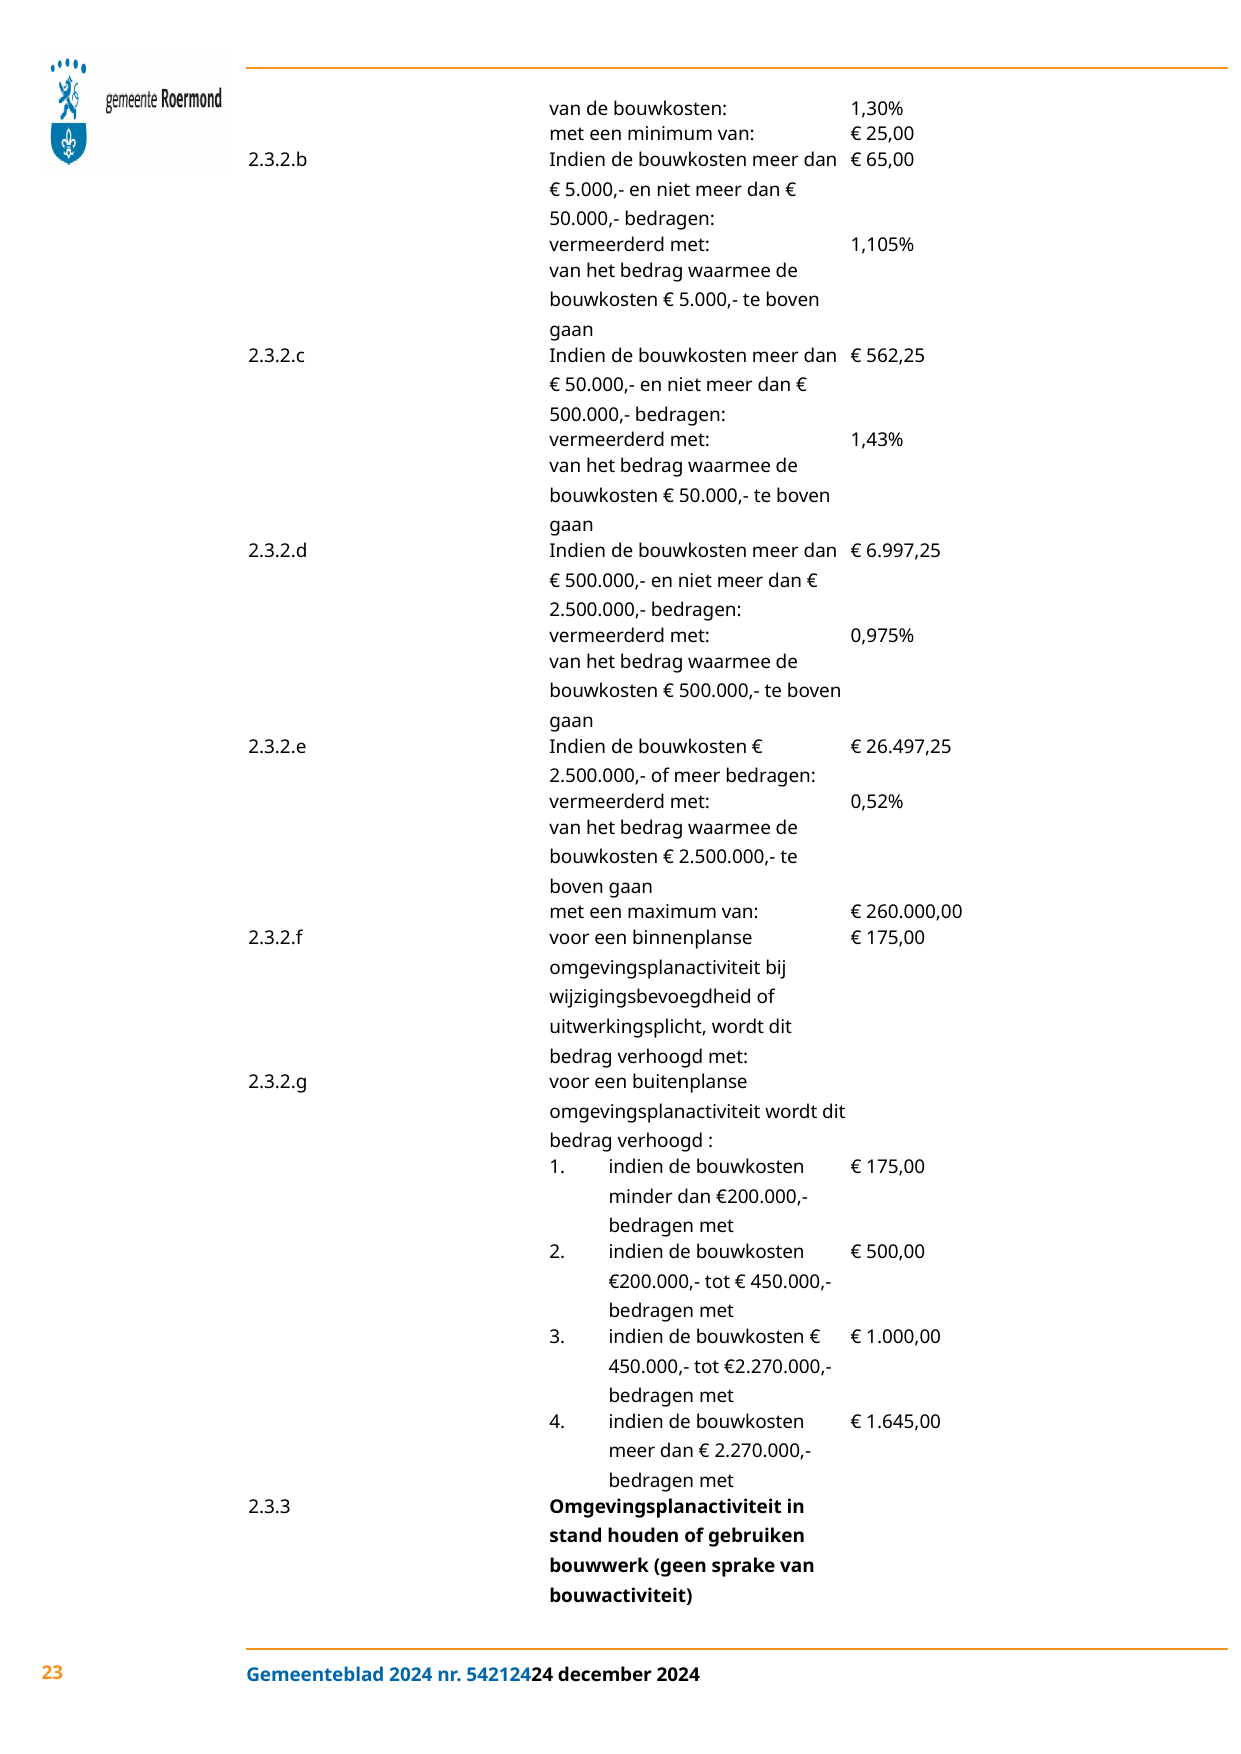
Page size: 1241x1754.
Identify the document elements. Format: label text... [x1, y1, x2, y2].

table_cell met een minimum van: [549, 121, 850, 146]
table_cell [248, 1154, 549, 1238]
table_cell van het bedrag waarmee de bouwkosten € 2.500.000,- te boven gaan [549, 814, 850, 899]
table_cell 2.3.2.d [248, 537, 549, 622]
table_cell 2.3.2.f [248, 925, 549, 1068]
table_cell € 500,00 [850, 1238, 1152, 1323]
table_cell € 562,25 [850, 342, 1152, 427]
table_cell [850, 814, 1152, 899]
table_cell van het bedrag waarmee de bouwkosten € 500.000,- te boven gaan [549, 648, 850, 733]
table_cell [248, 121, 549, 146]
table_cell [248, 788, 549, 814]
table_cell vermeerderd met: [549, 622, 850, 648]
table_cell [850, 257, 1152, 342]
table_cell van de bouwkosten: [549, 95, 850, 121]
table_cell Indien de bouwkosten meer dan € 5.000,- en niet meer dan € 50.000,- bedragen: [549, 146, 850, 231]
table_cell 2.3.2.b [248, 146, 549, 231]
table_cell 2.3.2.e [248, 733, 549, 788]
table_cell indien de bouwkosten minder dan €200.000,- bedragen met [549, 1154, 850, 1238]
table_cell indien de bouwkosten € 450.000,- tot €2.270.000,- bedragen met [549, 1323, 850, 1408]
table_cell met een maximum van: [549, 899, 850, 924]
table_cell 1,30% [850, 95, 1152, 121]
table_cell 0,975% [850, 622, 1152, 648]
table_cell € 1.645,00 [850, 1408, 1152, 1493]
table_cell € 175,00 [850, 1154, 1152, 1238]
table_cell 1,105% [850, 231, 1152, 257]
table_cell [248, 231, 549, 257]
table_cell [248, 622, 549, 648]
table_cell 2.3.2.c [248, 342, 549, 427]
table_cell [248, 814, 549, 899]
table_cell [850, 648, 1152, 733]
table_cell indien de bouwkosten €200.000,- tot € 450.000,- bedragen met [549, 1238, 850, 1323]
table_cell [248, 648, 549, 733]
table_cell 2.3.2.g [248, 1069, 549, 1153]
table_cell 1,43% [850, 427, 1152, 452]
table_cell [248, 1408, 549, 1493]
table_cell vermeerderd met: [549, 427, 850, 452]
table_cell Omgevingsplanactiviteit in stand houden of gebruiken bouwwerk (geen sprake van bouwactiviteit) [549, 1493, 850, 1607]
table_cell € 65,00 [850, 146, 1152, 231]
table_cell voor een buitenplanse omgevingsplanactiviteit wordt dit bedrag verhoogd : [549, 1069, 850, 1153]
table_cell € 1.000,00 [850, 1323, 1152, 1408]
table_cell indien de bouwkosten meer dan € 2.270.000,- bedragen met [549, 1408, 850, 1493]
table_cell [248, 899, 549, 924]
table_cell € 25,00 [850, 121, 1152, 146]
table_cell € 260.000,00 [850, 899, 1152, 924]
picture [41, 47, 231, 172]
table_cell Indien de bouwkosten € 2.500.000,- of meer bedragen: [549, 733, 850, 788]
table_cell [248, 1238, 549, 1323]
table_cell [248, 453, 549, 537]
table_cell € 26.497,25 [850, 733, 1152, 788]
table_cell € 175,00 [850, 925, 1152, 1068]
table_cell vermeerderd met: [549, 788, 850, 814]
table_cell [248, 1323, 549, 1408]
table_cell € 6.997,25 [850, 537, 1152, 622]
table_cell 0,52% [850, 788, 1152, 814]
table_cell [850, 453, 1152, 537]
table_cell 2.3.3 [248, 1493, 549, 1607]
table_cell vermeerderd met: [549, 231, 850, 257]
table_cell Indien de bouwkosten meer dan € 500.000,- en niet meer dan € 2.500.000,- bedragen: [549, 537, 850, 622]
table_cell [248, 257, 549, 342]
table_cell [248, 95, 549, 121]
table_cell Indien de bouwkosten meer dan € 50.000,- en niet meer dan € 500.000,- bedragen: [549, 342, 850, 427]
table_cell voor een binnenplanse omgevingsplanactiviteit bij wijzigingsbevoegdheid of uitwerkingsplicht, wordt dit bedrag verhoogd met: [549, 925, 850, 1068]
table_cell [248, 427, 549, 452]
table_cell [850, 1493, 1152, 1607]
table_cell van het bedrag waarmee de bouwkosten € 50.000,- te boven gaan [549, 453, 850, 537]
table_cell van het bedrag waarmee de bouwkosten € 5.000,- te boven gaan [549, 257, 850, 342]
table_cell [850, 1069, 1152, 1153]
